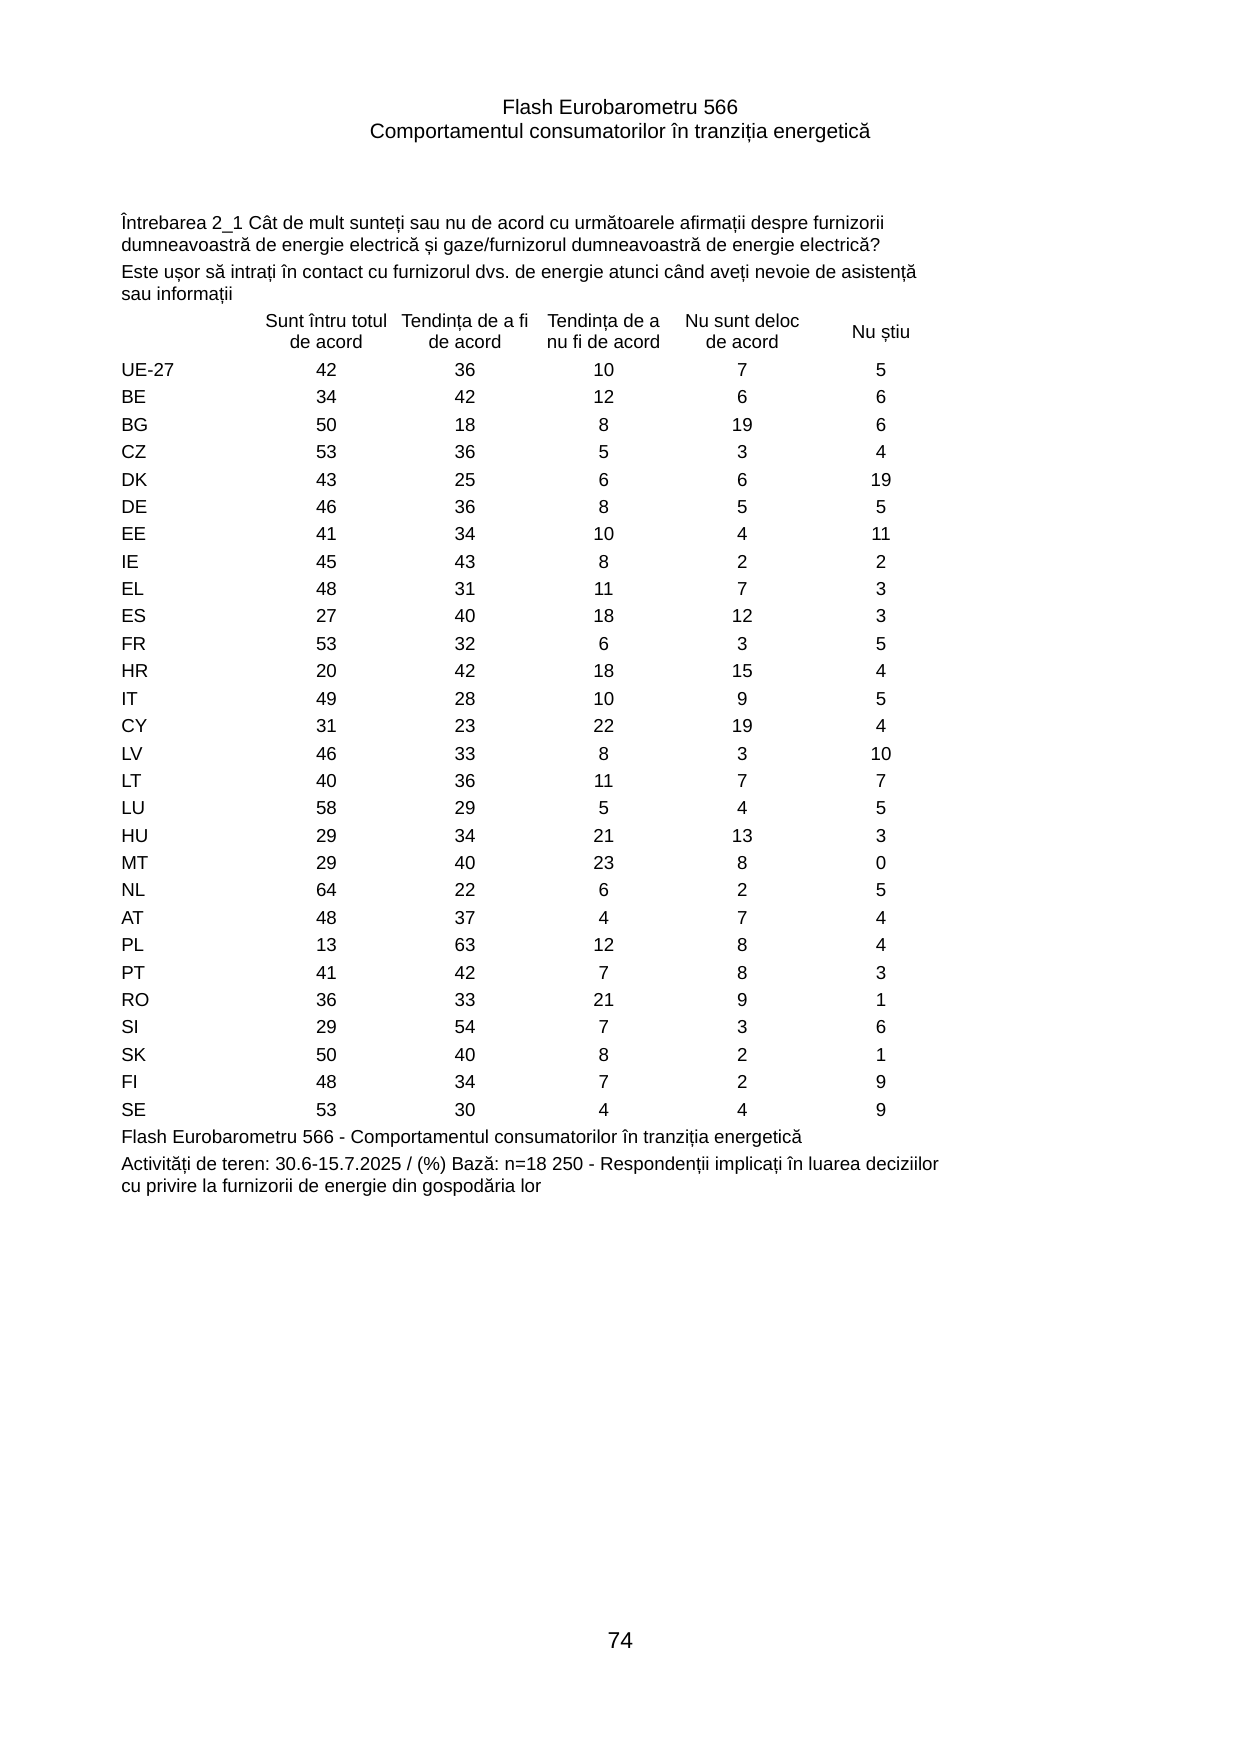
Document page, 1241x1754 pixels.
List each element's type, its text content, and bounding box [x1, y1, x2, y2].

table_cell 36 [257, 986, 395, 1013]
table_cell BG [118, 411, 257, 438]
table_cell 2 [673, 1041, 811, 1068]
table_cell 2 [673, 548, 811, 575]
table_cell 33 [395, 739, 534, 767]
table_cell IE [118, 548, 257, 575]
table_cell 21 [534, 986, 673, 1013]
table_cell 58 [257, 794, 395, 822]
table_cell AT [118, 904, 257, 931]
table_cell 8 [673, 849, 811, 876]
table_cell 6 [673, 383, 811, 411]
table_cell 6 [811, 411, 950, 438]
table_cell 6 [534, 876, 673, 904]
table_cell Activități de teren: 30.6-15.7.2025 / (%) Bază: n=18 250 - Respondenții implicați în luarea deciziilor cu privire la furnizorii de energie din gospodăria lor [118, 1150, 950, 1199]
table_cell 40 [395, 1041, 534, 1068]
table_cell 53 [257, 438, 395, 465]
table_cell 4 [534, 904, 673, 931]
table_cell 10 [534, 356, 673, 383]
table_cell 41 [257, 520, 395, 548]
table_cell FR [118, 630, 257, 657]
table_cell Nu știu [811, 307, 950, 356]
table_cell 3 [811, 575, 950, 602]
table_cell 36 [395, 356, 534, 383]
table_cell 7 [673, 575, 811, 602]
table_cell EE [118, 520, 257, 548]
table_cell 36 [395, 767, 534, 794]
table_cell 34 [395, 1068, 534, 1096]
table_cell 34 [395, 520, 534, 548]
table_cell 7 [534, 1013, 673, 1041]
table_cell DK [118, 465, 257, 493]
table_cell 11 [534, 575, 673, 602]
table_cell 12 [534, 931, 673, 958]
table_cell 42 [257, 356, 395, 383]
table_cell 9 [673, 986, 811, 1013]
table_cell 5 [811, 630, 950, 657]
table_cell 23 [534, 849, 673, 876]
table_cell 40 [395, 849, 534, 876]
table_cell 8 [534, 1041, 673, 1068]
table_cell 50 [257, 411, 395, 438]
table_cell 7 [534, 1068, 673, 1096]
table_cell 7 [673, 767, 811, 794]
table_cell 34 [395, 822, 534, 849]
table_cell 4 [673, 1096, 811, 1123]
table_cell 36 [395, 438, 534, 465]
table_cell 41 [257, 959, 395, 986]
table_cell 8 [534, 739, 673, 767]
table_cell 5 [811, 356, 950, 383]
table_cell 12 [534, 383, 673, 411]
table_cell Nu sunt deloc de acord [673, 307, 811, 356]
table_cell 8 [534, 411, 673, 438]
table_cell 1 [811, 986, 950, 1013]
table_cell 9 [673, 685, 811, 712]
table_cell 45 [257, 548, 395, 575]
table_cell 29 [395, 794, 534, 822]
table_cell 13 [673, 822, 811, 849]
table_cell LV [118, 739, 257, 767]
table_cell LU [118, 794, 257, 822]
table_cell 3 [673, 1013, 811, 1041]
table_cell 3 [811, 603, 950, 630]
table_cell 3 [811, 959, 950, 986]
table_cell 54 [395, 1013, 534, 1041]
table_cell 18 [534, 603, 673, 630]
table_cell 4 [673, 794, 811, 822]
table_cell PL [118, 931, 257, 958]
table_cell SI [118, 1013, 257, 1041]
table_cell 9 [811, 1096, 950, 1123]
table_cell 6 [673, 465, 811, 493]
table_cell 7 [673, 904, 811, 931]
table_cell 53 [257, 630, 395, 657]
table_cell 11 [534, 767, 673, 794]
table_cell 10 [534, 685, 673, 712]
table_cell 6 [811, 1013, 950, 1041]
table_cell 8 [673, 959, 811, 986]
table_cell 18 [534, 657, 673, 684]
table_cell 8 [534, 548, 673, 575]
table_cell DE [118, 493, 257, 520]
table_cell Tendința de a fi de acord [395, 307, 534, 356]
table_cell HU [118, 822, 257, 849]
table_cell 0 [811, 849, 950, 876]
table_cell 10 [811, 739, 950, 767]
table_cell 64 [257, 876, 395, 904]
table_cell Sunt întru totul de acord [257, 307, 395, 356]
table_cell 21 [534, 822, 673, 849]
table_cell 3 [811, 822, 950, 849]
table_cell 40 [395, 603, 534, 630]
table_cell 13 [257, 931, 395, 958]
table_cell 4 [811, 712, 950, 739]
table_cell 32 [395, 630, 534, 657]
table_cell 5 [673, 493, 811, 520]
table_cell 4 [673, 520, 811, 548]
table_cell MT [118, 849, 257, 876]
table_cell 19 [673, 411, 811, 438]
table_cell CZ [118, 438, 257, 465]
table_cell 5 [534, 438, 673, 465]
table_cell 12 [673, 603, 811, 630]
table_cell 43 [257, 465, 395, 493]
table_cell FI [118, 1068, 257, 1096]
table_cell 23 [395, 712, 534, 739]
table_cell Tendința de a nu fi de acord [534, 307, 673, 356]
table_cell 11 [811, 520, 950, 548]
table_cell 22 [395, 876, 534, 904]
table_cell 48 [257, 1068, 395, 1096]
table_cell 20 [257, 657, 395, 684]
table_cell NL [118, 876, 257, 904]
table_cell 31 [395, 575, 534, 602]
table_cell 29 [257, 1013, 395, 1041]
table_cell [118, 307, 257, 356]
table_cell 53 [257, 1096, 395, 1123]
table_cell BE [118, 383, 257, 411]
table_cell PT [118, 959, 257, 986]
table_cell 19 [673, 712, 811, 739]
table_cell 40 [257, 767, 395, 794]
table_cell 3 [673, 630, 811, 657]
table_cell 2 [673, 1068, 811, 1096]
table_cell Flash Eurobarometru 566 - Comportamentul consumatorilor în tranziția energetică [118, 1123, 950, 1150]
table_cell 3 [673, 739, 811, 767]
table_cell 7 [534, 959, 673, 986]
table_cell 28 [395, 685, 534, 712]
table_cell 6 [811, 383, 950, 411]
table_cell 8 [673, 931, 811, 958]
table_cell 63 [395, 931, 534, 958]
table_cell SE [118, 1096, 257, 1123]
table_cell SK [118, 1041, 257, 1068]
table_cell Este ușor să intrați în contact cu furnizorul dvs. de energie atunci când aveți nevoie de asistență sau informații [118, 258, 950, 307]
table_cell 4 [811, 904, 950, 931]
table_cell 33 [395, 986, 534, 1013]
table_cell 31 [257, 712, 395, 739]
table_cell 36 [395, 493, 534, 520]
table_cell 22 [534, 712, 673, 739]
table_cell 5 [811, 493, 950, 520]
table_cell 49 [257, 685, 395, 712]
table_cell 5 [811, 685, 950, 712]
table_cell 48 [257, 904, 395, 931]
table_cell 6 [534, 465, 673, 493]
table_cell 5 [534, 794, 673, 822]
table_cell RO [118, 986, 257, 1013]
table_cell 42 [395, 959, 534, 986]
table_cell 34 [257, 383, 395, 411]
table_cell 42 [395, 657, 534, 684]
table_cell 19 [811, 465, 950, 493]
table_cell 37 [395, 904, 534, 931]
table_cell 2 [673, 876, 811, 904]
table_cell 10 [534, 520, 673, 548]
table_cell 29 [257, 822, 395, 849]
table_cell UE-27 [118, 356, 257, 383]
table_cell 18 [395, 411, 534, 438]
table_cell 42 [395, 383, 534, 411]
table_cell 48 [257, 575, 395, 602]
table_cell CY [118, 712, 257, 739]
table_header Întrebarea 2_1 Cât de mult sunteți sau nu de acord cu următoarele afirmații despre furnizorii dumneavoastră de energie electrică și gaze/furnizorul dumneavoastră de energie electrică? [118, 209, 950, 258]
table_cell 25 [395, 465, 534, 493]
table_cell 9 [811, 1068, 950, 1096]
table_cell 46 [257, 493, 395, 520]
table_cell 8 [534, 493, 673, 520]
table_cell 3 [673, 438, 811, 465]
table_cell 4 [811, 438, 950, 465]
table_cell 5 [811, 794, 950, 822]
table_cell ES [118, 603, 257, 630]
table_cell 6 [534, 630, 673, 657]
table_cell 27 [257, 603, 395, 630]
table_cell 46 [257, 739, 395, 767]
table_cell 4 [811, 657, 950, 684]
table_cell 30 [395, 1096, 534, 1123]
table_cell 2 [811, 548, 950, 575]
table_cell 1 [811, 1041, 950, 1068]
table_cell LT [118, 767, 257, 794]
table_cell 5 [811, 876, 950, 904]
table_cell 7 [811, 767, 950, 794]
table_cell HR [118, 657, 257, 684]
table_cell 7 [673, 356, 811, 383]
table_cell 50 [257, 1041, 395, 1068]
table_cell 4 [811, 931, 950, 958]
table_cell 43 [395, 548, 534, 575]
table_cell 15 [673, 657, 811, 684]
table_cell 29 [257, 849, 395, 876]
table_cell 4 [534, 1096, 673, 1123]
table_cell IT [118, 685, 257, 712]
table_cell EL [118, 575, 257, 602]
